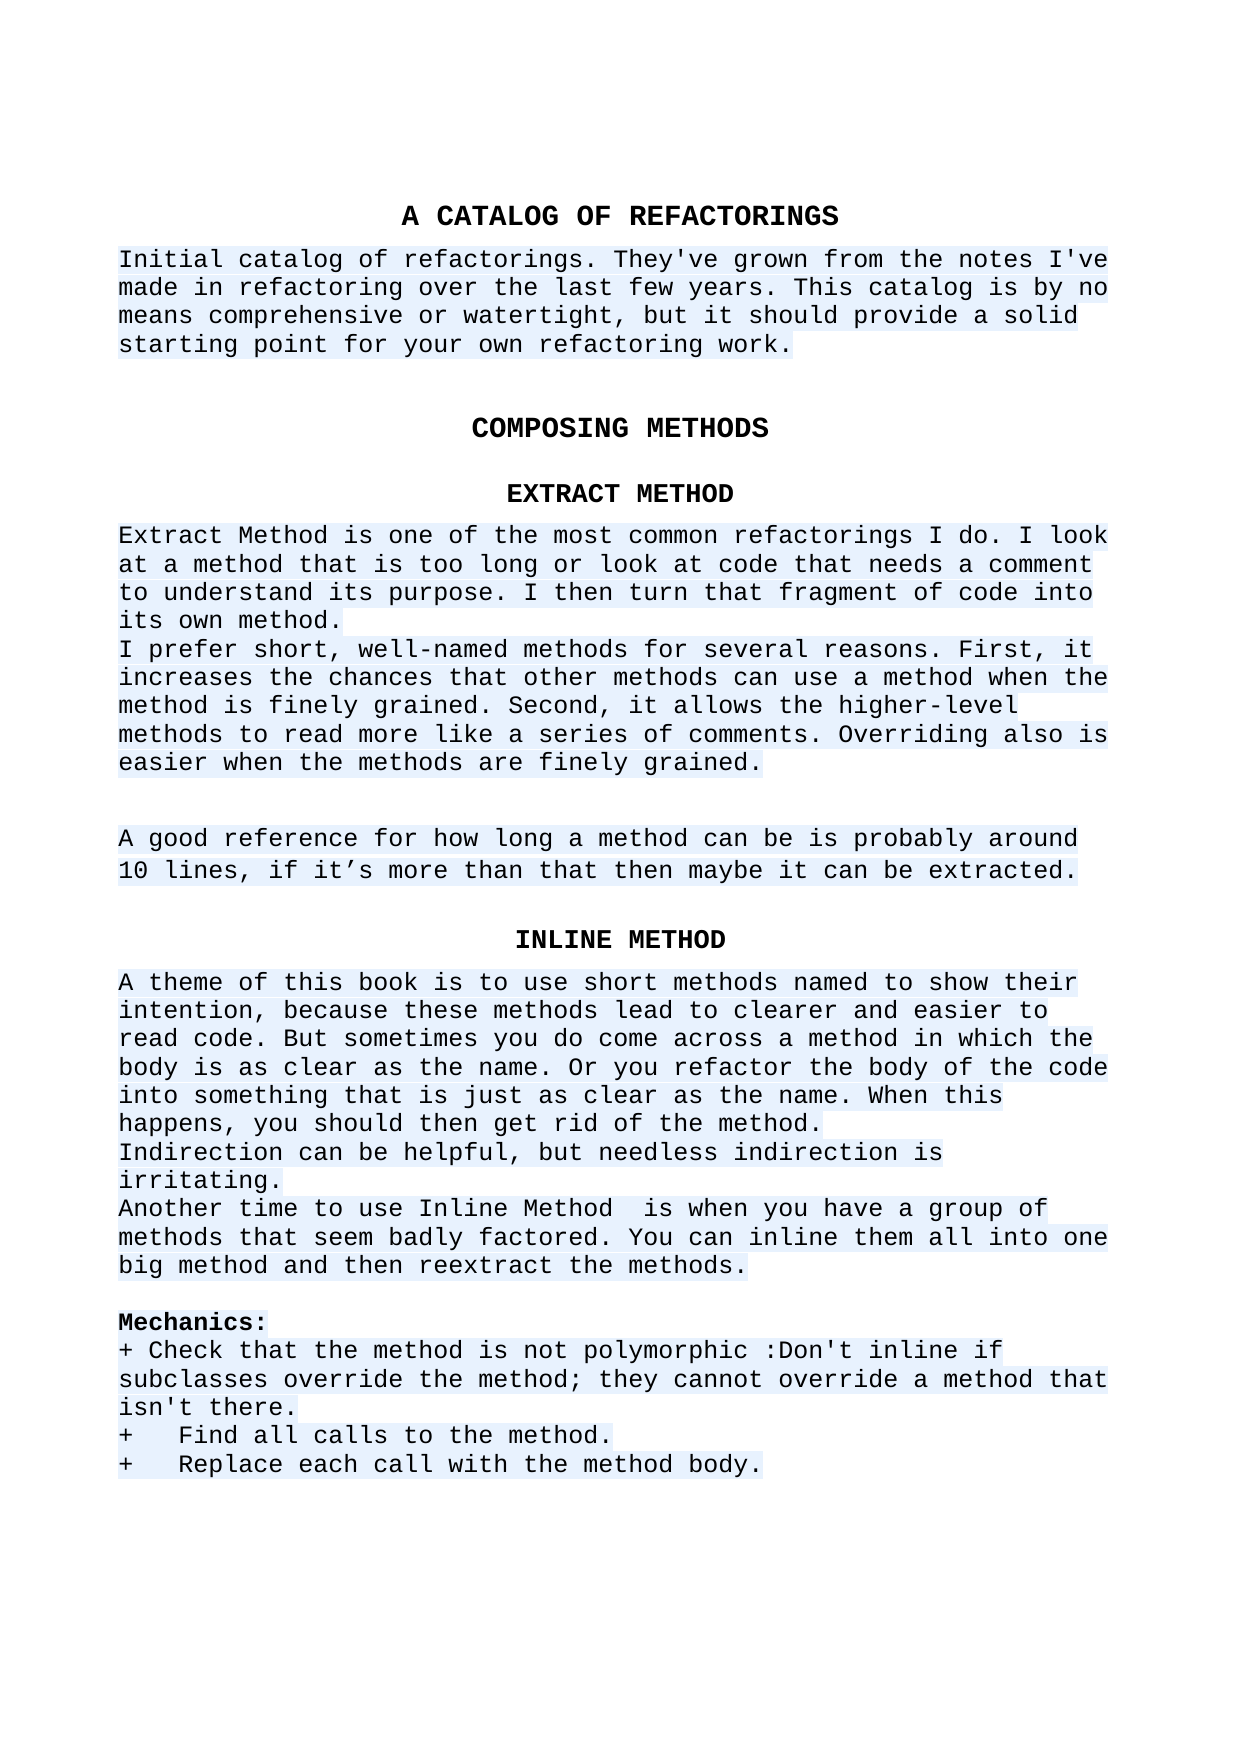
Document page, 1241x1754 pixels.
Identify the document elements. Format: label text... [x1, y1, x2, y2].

text Another time to use Inline Method is when you have a group of methods that seem badly factored. You can inline them all into one big method and then reextract the methods. [118, 1196, 1122, 1281]
text + Find all calls to the method. [118, 1423, 1122, 1451]
text Initial catalog of refactorings. They've grown from the notes I've made in refactoring over the last few years. This catalog is by no means comprehensive or watertight, but it should provide a solid starting point for your own refactoring work. [118, 246, 1122, 359]
subtitle EXTRACT METHOD [118, 479, 1122, 510]
text A theme of this book is to use short methods named to show their intention, because these methods lead to clearer and easier to read code. But sometimes you do come across a method in which the body is as clear as the name. Or you refactor the body of the code into something that is just as clear as the name. When this happens, you should then get rid of the method. [118, 969, 1122, 1139]
text + Check that the method is not polymorphic :Don't inline if subclasses override the method; they cannot override a method that isn't there. [118, 1338, 1122, 1423]
subtitle COMPOSING METHODS [118, 413, 1122, 446]
text Mechanics: [118, 1309, 1122, 1338]
text Extract Method is one of the most common refactorings I do. I look at a method that is too long or look at code that needs a comment to understand its purpose. I then turn that fragment of code into its own method. [118, 523, 1122, 636]
subtitle INLINE METHOD [118, 926, 1122, 957]
subtitle A CATALOG OF REFACTORINGS [118, 201, 1122, 234]
text + Replace each call with the method body. [118, 1451, 1122, 1479]
text A good reference for how long a method can be is probably around 10 lines, if it’s more than that then maybe it can be extracted. [118, 825, 1122, 886]
text Indirection can be helpful, but needless indirection is irritating. [118, 1139, 1122, 1196]
text I prefer short, well-named methods for several reasons. First, it increases the chances that other methods can use a method when the method is finely grained. Second, it allows the higher-level methods to read more like a series of comments. Overriding also is easier when the methods are finely grained. [118, 636, 1122, 778]
